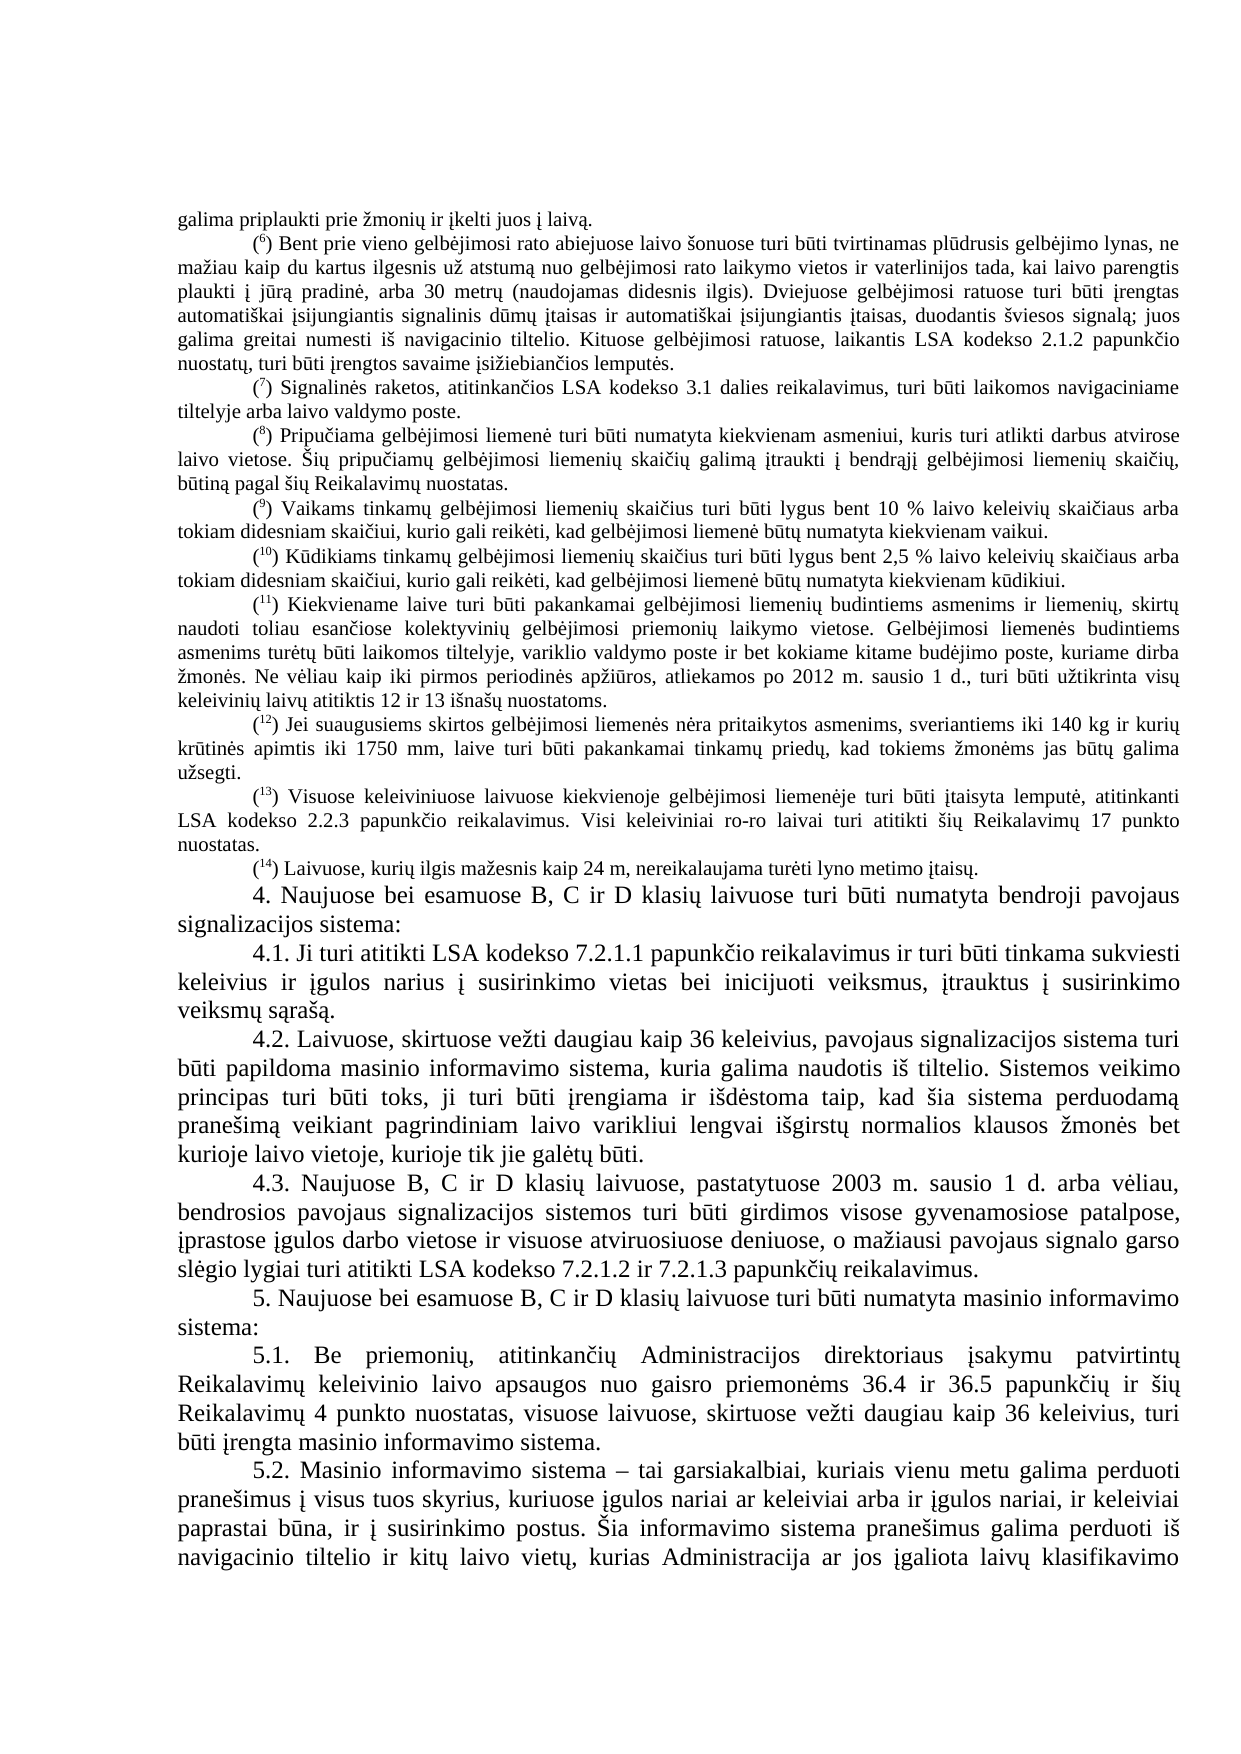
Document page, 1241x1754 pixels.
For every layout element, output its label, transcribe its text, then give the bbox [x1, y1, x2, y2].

text 4.1. Ji turi atitikti LSA kodekso 7.2.1.1 papunkčio reikalavimus ir turi būti tinkama sukviesti keleivius ir įgulos narius į susirinkimo vietas bei inicijuoti veiksmus, įtrauktus į susirinkimo veiksmų sąrašą. [177, 938, 1181, 1024]
text (8) Pripučiama gelbėjimosi liemenė turi būti numatyta kiekvienam asmeniui, kuris turi atlikti darbus atvirose laivo vietose. Šių pripučiamų gelbėjimosi liemenių skaičių galimą įtraukti į bendrąjį gelbėjimosi liemenių skaičių, būtiną pagal šių Reikalavimų nuostatas. [177, 423, 1181, 495]
text (14) Laivuose, kurių ilgis mažesnis kaip 24 m, nereikalaujama turėti lyno metimo įtaisų. [177, 856, 1181, 880]
text 5.2. Masinio informavimo sistema – tai garsiakalbiai, kuriais vienu metu galima perduoti pranešimus į visus tuos skyrius, kuriuose įgulos nariai ar keleiviai arba ir įgulos nariai, ir keleiviai paprastai būna, ir į susirinkimo postus. Šia informavimo sistema pranešimus galima perduoti iš navigacinio tiltelio ir kitų laivo vietų, kurias Administracija ar jos įgaliota laivų klasifikavimo [177, 1455, 1181, 1570]
text 5.1. Be priemonių, atitinkančių Administracijos direktoriaus įsakymu patvirtintų Reikalavimų keleivinio laivo apsaugos nuo gaisro priemonėms 36.4 ir 36.5 papunkčių ir šių Reikalavimų 4 punkto nuostatas, visuose laivuose, skirtuose vežti daugiau kaip 36 keleivius, turi būti įrengta masinio informavimo sistema. [177, 1340, 1181, 1455]
text (10) Kūdikiams tinkamų gelbėjimosi liemenių skaičius turi būti lygus bent 2,5 % laivo keleivių skaičiaus arba tokiam didesniam skaičiui, kurio gali reikėti, kad gelbėjimosi liemenė būtų numatyta kiekvienam kūdikiui. [177, 543, 1181, 592]
text 4.2. Laivuose, skirtuose vežti daugiau kaip 36 keleivius, pavojaus signalizacijos sistema turi būti papildoma masinio informavimo sistema, kuria galima naudotis iš tiltelio. Sistemos veikimo principas turi būti toks, ji turi būti įrengiama ir išdėstoma taip, kad šia sistema perduodamą pranešimą veikiant pagrindiniam laivo varikliui lengvai išgirstų normalios klausos žmonės bet kurioje laivo vietoje, kurioje tik jie galėtų būti. [177, 1024, 1181, 1168]
text (11) Kiekviename laive turi būti pakankamai gelbėjimosi liemenių budintiems asmenims ir liemenių, skirtų naudoti toliau esančiose kolektyvinių gelbėjimosi priemonių laikymo vietose. Gelbėjimosi liemenės budintiems asmenims turėtų būti laikomos tiltelyje, variklio valdymo poste ir bet kokiame kitame budėjimo poste, kuriame dirba žmonės. Ne vėliau kaip iki pirmos periodinės apžiūros, atliekamos po 2012 m. sausio 1 d., turi būti užtikrinta visų keleivinių laivų atitiktis 12 ir 13 išnašų nuostatoms. [177, 592, 1181, 712]
text (6) Bent prie vieno gelbėjimosi rato abiejuose laivo šonuose turi būti tvirtinamas plūdrusis gelbėjimo lynas, ne mažiau kaip du kartus ilgesnis už atstumą nuo gelbėjimosi rato laikymo vietos ir vaterlinijos tada, kai laivo parengtis plaukti į jūrą pradinė, arba 30 metrų (naudojamas didesnis ilgis). Dviejuose gelbėjimosi ratuose turi būti įrengtas automatiškai įsijungiantis signalinis dūmų įtaisas ir automatiškai įsijungiantis įtaisas, duodantis šviesos signalą; juos galima greitai numesti iš navigacinio tiltelio. Kituose gelbėjimosi ratuose, laikantis LSA kodekso 2.1.2 papunkčio nuostatų, turi būti įrengtos savaime įsižiebiančios lemputės. [177, 231, 1181, 375]
text (9) Vaikams tinkamų gelbėjimosi liemenių skaičius turi būti lygus bent 10 % laivo keleivių skaičiaus arba tokiam didesniam skaičiui, kurio gali reikėti, kad gelbėjimosi liemenė būtų numatyta kiekvienam vaikui. [177, 495, 1181, 543]
text (7) Signalinės raketos, atitinkančios LSA kodekso 3.1 dalies reikalavimus, turi būti laikomos navigaciniame tiltelyje arba laivo valdymo poste. [177, 375, 1181, 423]
text 4. Naujuose bei esamuose B, C ir D klasių laivuose turi būti numatyta bendroji pavojaus signalizacijos sistema: [177, 880, 1181, 938]
text (12) Jei suaugusiems skirtos gelbėjimosi liemenės nėra pritaikytos asmenims, sveriantiems iki 140 kg ir kurių krūtinės apimtis iki 1750 mm, laive turi būti pakankamai tinkamų priedų, kad tokiems žmonėms jas būtų galima užsegti. [177, 712, 1181, 784]
text 5. Naujuose bei esamuose B, C ir D klasių laivuose turi būti numatyta masinio informavimo sistema: [177, 1283, 1181, 1340]
text galima priplaukti prie žmonių ir įkelti juos į laivą. [177, 207, 1181, 231]
text (13) Visuose keleiviniuose laivuose kiekvienoje gelbėjimosi liemenėje turi būti įtaisyta lemputė, atitinkanti LSA kodekso 2.2.3 papunkčio reikalavimus. Visi keleiviniai ro-ro laivai turi atitikti šių Reikalavimų 17 punkto nuostatas. [177, 784, 1181, 856]
text 4.3. Naujuose B, C ir D klasių laivuose, pastatytuose 2003 m. sausio 1 d. arba vėliau, bendrosios pavojaus signalizacijos sistemos turi būti girdimos visose gyvenamosiose patalpose, įprastose įgulos darbo vietose ir visuose atviruosiuose deniuose, o mažiausi pavojaus signalo garso slėgio lygiai turi atitikti LSA kodekso 7.2.1.2 ir 7.2.1.3 papunkčių reikalavimus. [177, 1168, 1181, 1283]
